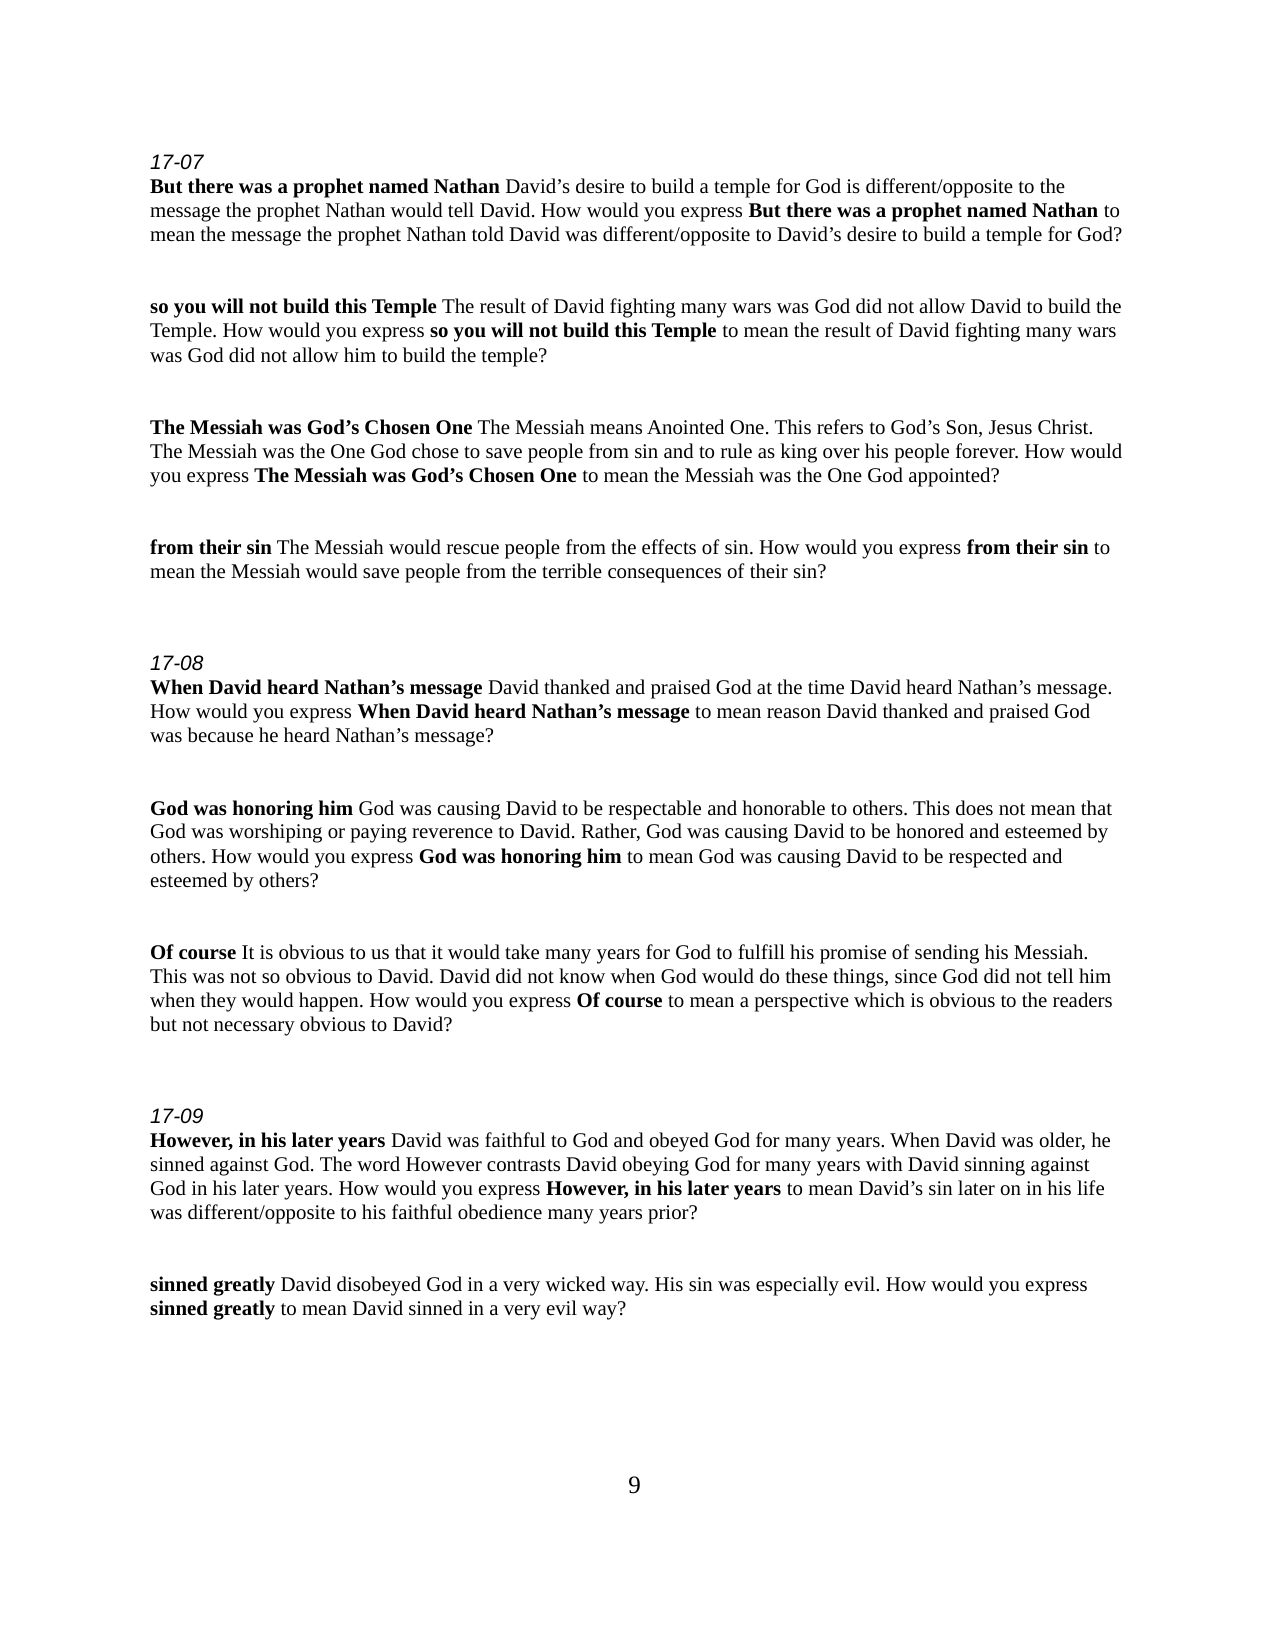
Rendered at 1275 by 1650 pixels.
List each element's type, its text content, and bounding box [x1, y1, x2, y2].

text from their sin The Messiah would rescue people from the effects of sin. How would you express from their sin to mean the Messiah would save people from the terrible consequences of their sin? [150, 535, 1125, 583]
text so you will not build this Temple The result of David fighting many wars was God did not allow David to build the Temple. How would you express so you will not build this Temple to mean the result of David fighting many wars was God did not allow him to build the temple? [150, 294, 1125, 367]
text However, in his later years David was faithful to God and obeyed God for many years. When David was older, he sinned against God. The word However contrasts David obeying God for many years with David sinning against God in his later years. How would you express However, in his later years to mean David’s sin later on in his life was different/opposite to his faithful obedience many years prior? [150, 1128, 1125, 1224]
subtitle 17-08 [150, 651, 1125, 675]
text God was honoring him God was causing David to be respectable and honorable to others. This does not mean that God was worshiping or paying reverence to David. Rather, God was causing David to be honored and esteemed by others. How would you express God was honoring him to mean God was causing David to be respected and esteemed by others? [150, 795, 1125, 892]
subtitle 17-09 [150, 1104, 1125, 1128]
text Of course It is obvious to us that it would take many years for God to fulfill his promise of sending his Messiah. This was not so obvious to David. David did not know when God would do these things, since God did not tell him when they would happen. How would you express Of course to mean a perspective which is obvious to the readers but not necessary obvious to David? [150, 940, 1125, 1036]
subtitle 17-07 [150, 150, 1125, 174]
text But there was a prophet named Nathan David’s desire to build a temple for God is different/opposite to the message the prophet Nathan would tell David. How would you express But there was a prophet named Nathan to mean the message the prophet Nathan told David was different/opposite to David’s desire to build a temple for God? [150, 174, 1125, 246]
text sinned greatly David disobeyed God in a very wicked way. His sin was especially evil. How would you express sinned greatly to mean David sinned in a very evil way? [150, 1272, 1125, 1320]
text When David heard Nathan’s message David thanked and praised God at the time David heard Nathan’s message. How would you express When David heard Nathan’s message to mean reason David thanked and praised God was because he heard Nathan’s message? [150, 675, 1125, 747]
text The Messiah was God’s Chosen One The Messiah means Anointed One. This refers to God’s Son, Jesus Christ. The Messiah was the One God chose to save people from sin and to rule as king over his people forever. How would you express The Messiah was God’s Chosen One to mean the Messiah was the One God appointed? [150, 415, 1125, 487]
